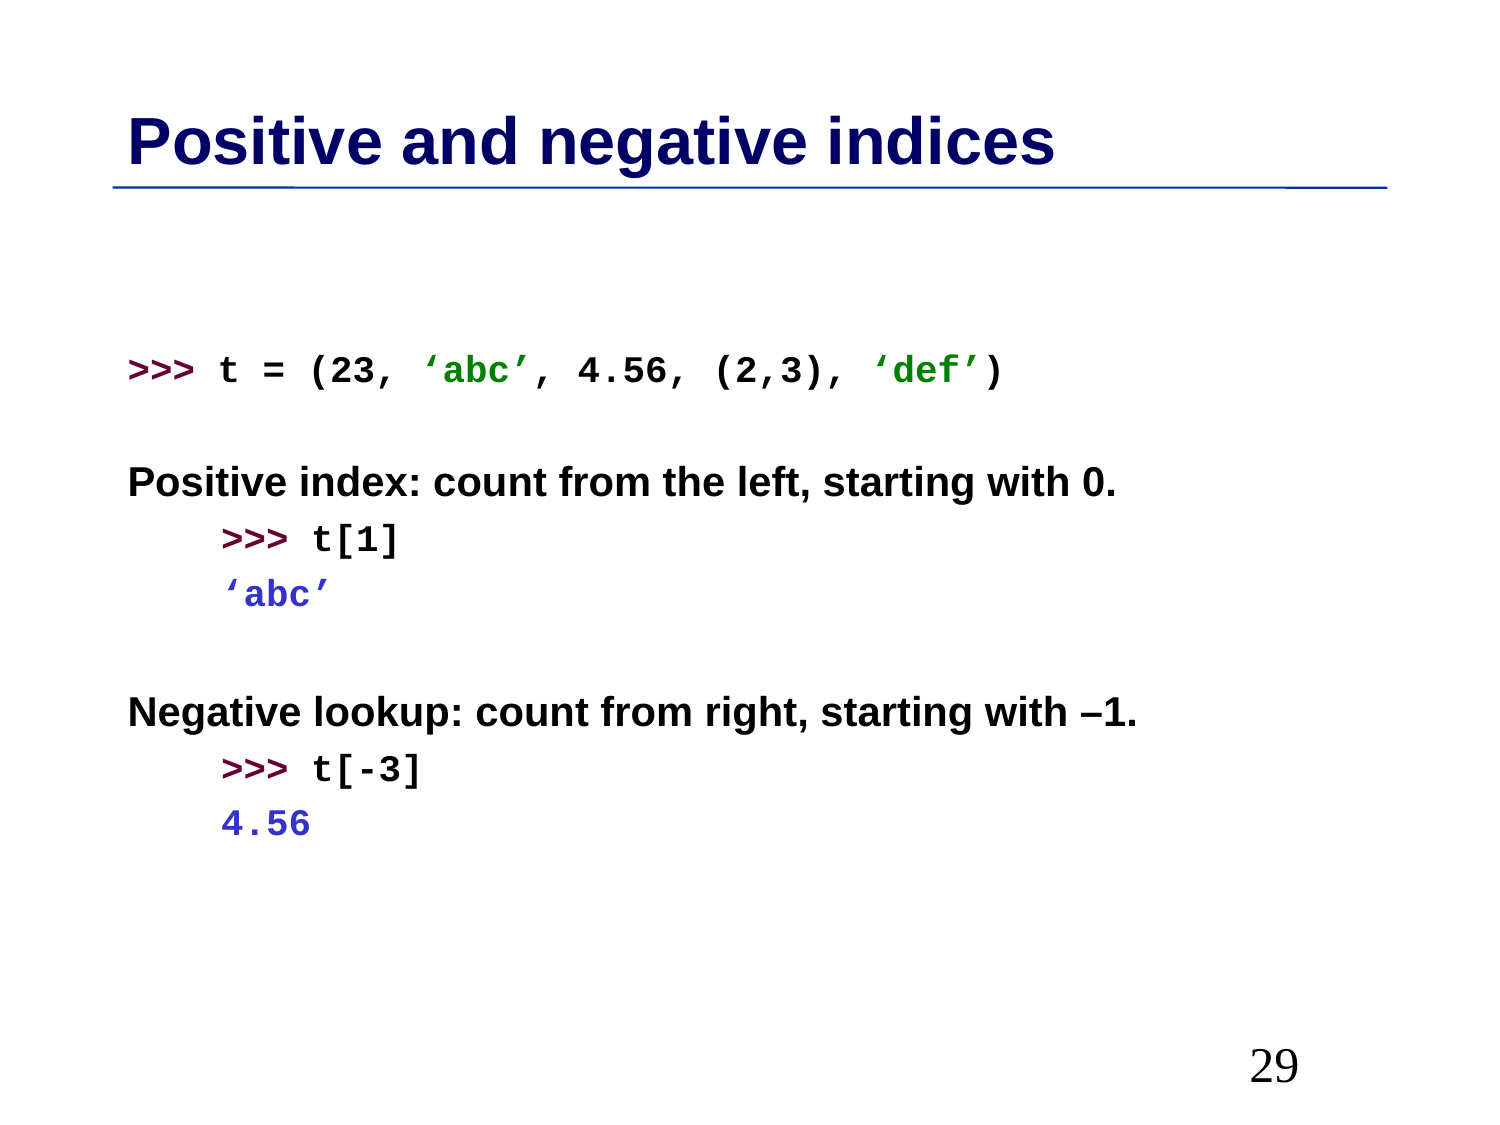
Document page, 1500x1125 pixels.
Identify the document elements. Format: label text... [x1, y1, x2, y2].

list >>> t = (23, ‘abc’, 4.56, (2,3), ‘def’) Positive index: count from the left, starting with 0. >>> t[1] ‘abc’ Negative lookup: count from right, starting with –1. >>> t[-3] 4.56 [112, 337, 1438, 1088]
title Positive and negative indices [112, 89, 1388, 185]
